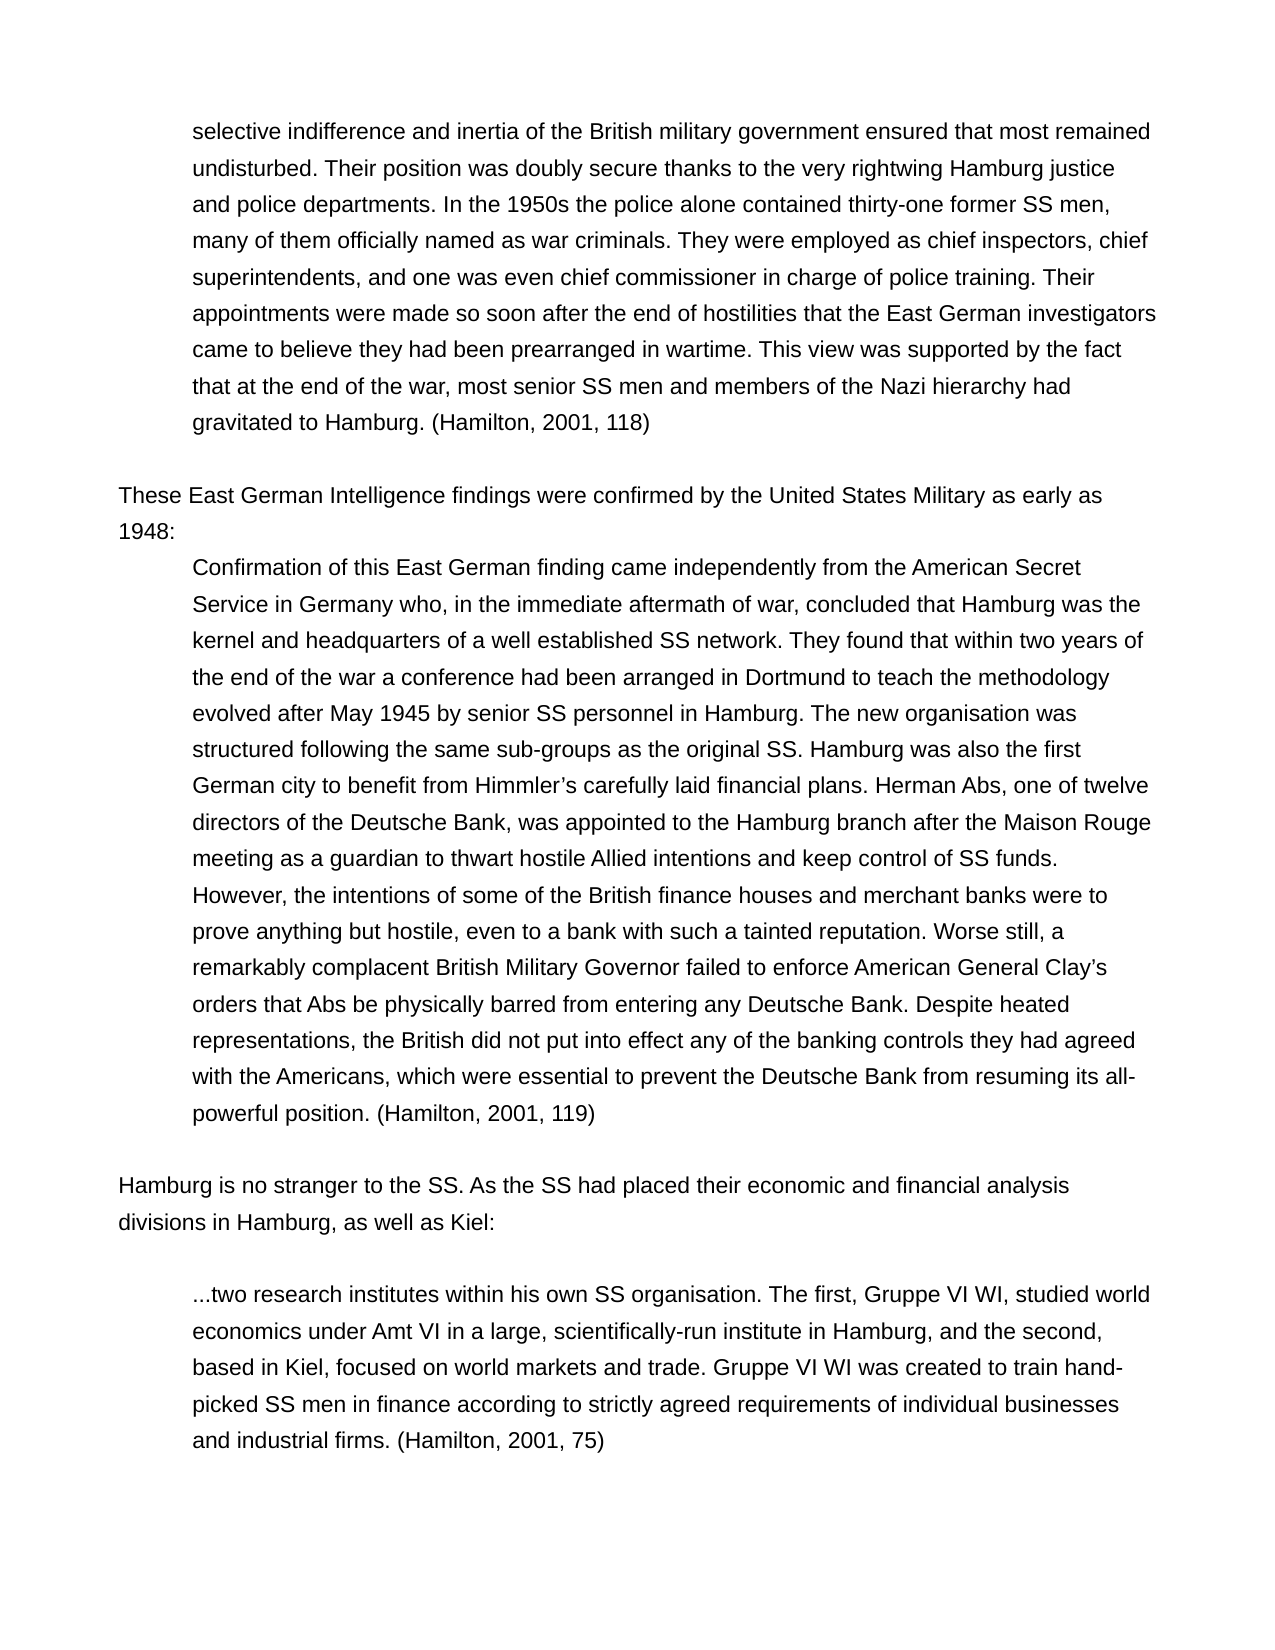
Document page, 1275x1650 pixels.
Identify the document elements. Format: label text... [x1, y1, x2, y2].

text Confirmation of this East German finding came independently from the American Secret Service in Germany who, in the immediate aftermath of war, concluded that Hamburg was the kernel and headquarters of a well established SS network. They found that within two years of the end of the war a conference had been arranged in Dortmund to teach the methodology evolved after May 1945 by senior SS personnel in Hamburg. The new organisation was structured following the same sub-groups as the original SS. Hamburg was also the first German city to benefit from Himmler’s carefully laid financial plans. Herman Abs, one of twelve directors of the Deutsche Bank, was appointed to the Hamburg branch after the Maison Rouge meeting as a guardian to thwart hostile Allied intentions and keep control of SS funds. However, the intentions of some of the British finance houses and merchant banks were to prove anything but hostile, even to a bank with such a tainted reputation. Worse still, a remarkably complacent British Military Governor failed to enforce American General Clay’s orders that Abs be physically barred from entering any Deutsche Bank. Despite heated representations, the British did not put into effect any of the banking controls they had agreed with the Americans, which were essential to prevent the Deutsche Bank from resuming its all-powerful position. (Hamilton, 2001, 119) [192, 554, 1157, 1126]
text selective indifference and inertia of the British military government ensured that most remained undisturbed. Their position was doubly secure thanks to the very rightwing Hamburg justice and police departments. In the 1950s the police alone contained thirty-one former SS men, many of them officially named as war criminals. They were employed as chief inspectors, chief superintendents, and one was even chief commissioner in charge of police training. Their appointments were made so soon after the end of hostilities that the East German investigators came to believe they had been prearranged in wartime. This view was supported by the fact that at the end of the war, most senior SS men and members of the Nazi hierarchy had gravitated to Hamburg. (Hamilton, 2001, 118) [192, 118, 1157, 435]
text Hamburg is no stranger to the SS. As the SS had placed their economic and financial analysis divisions in Hamburg, as well as Kiel: [118, 1172, 1157, 1235]
text These East German Intelligence findings were confirmed by the United States Military as early as 1948: [118, 482, 1157, 544]
text ...two research institutes within his own SS organisation. The first, Gruppe VI WI, studied world economics under Amt VI in a large, scientifically-run institute in Hamburg, and the second, based in Kiel, focused on world markets and trade. Gruppe VI WI was created to train hand-picked SS men in finance according to strictly agreed requirements of individual businesses and industrial firms. (Hamilton, 2001, 75) [192, 1281, 1157, 1453]
